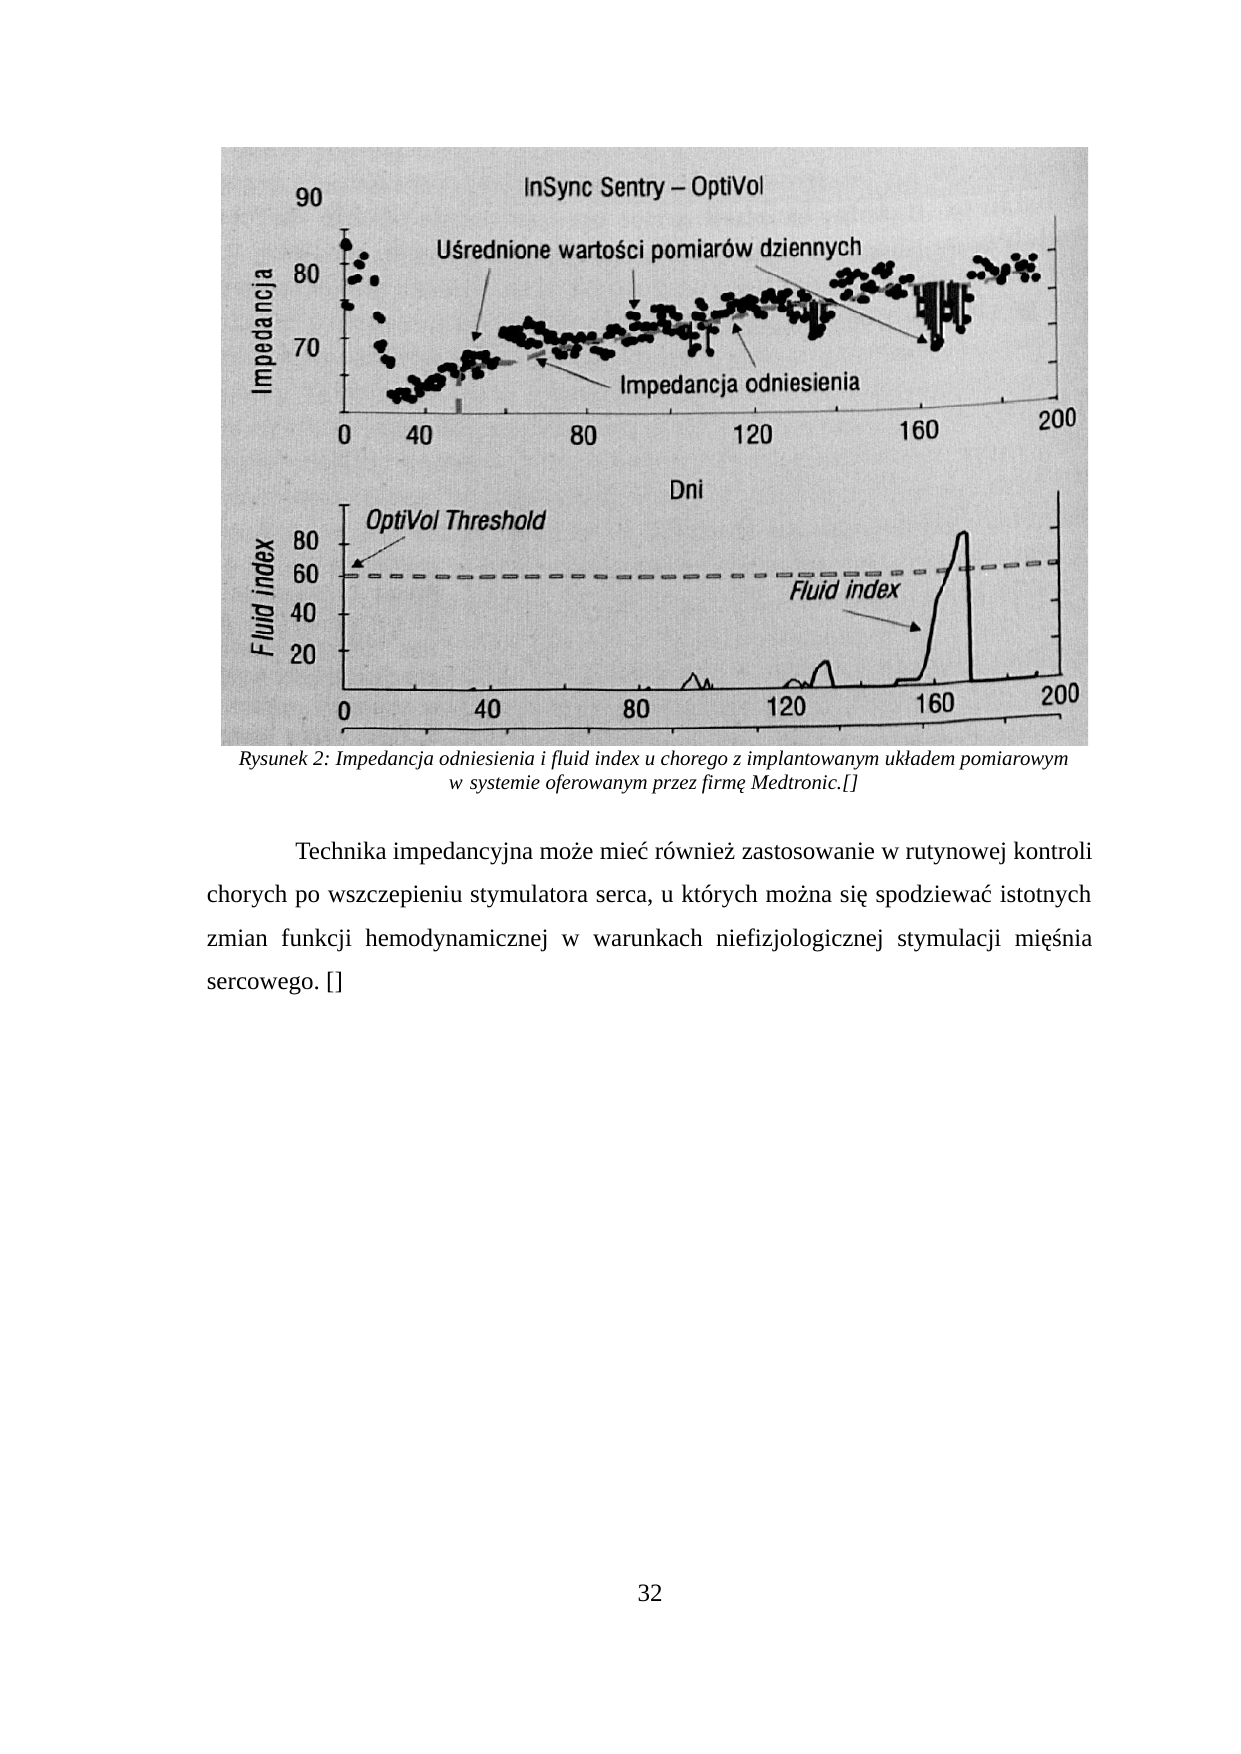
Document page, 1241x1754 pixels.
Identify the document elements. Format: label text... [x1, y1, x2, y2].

picture [221, 147, 1089, 746]
text Rysunek 2: Impedancja odniesienia i fluid index u chorego z implantowanym układem pomiarowym w systemie oferowanym przez firmę Medtronic.[] [207, 746, 1102, 794]
text [207, 794, 1102, 822]
text Technika impedancyjna może mieć również zastosowanie w rutynowej kontroli chorych po wszczepieniu stymulatora serca, u których można się spodziewać istotnych zmian funkcji hemodynamicznej w warunkach niefizjologicznej stymulacji mięśnia sercowego. [] [207, 822, 1093, 994]
